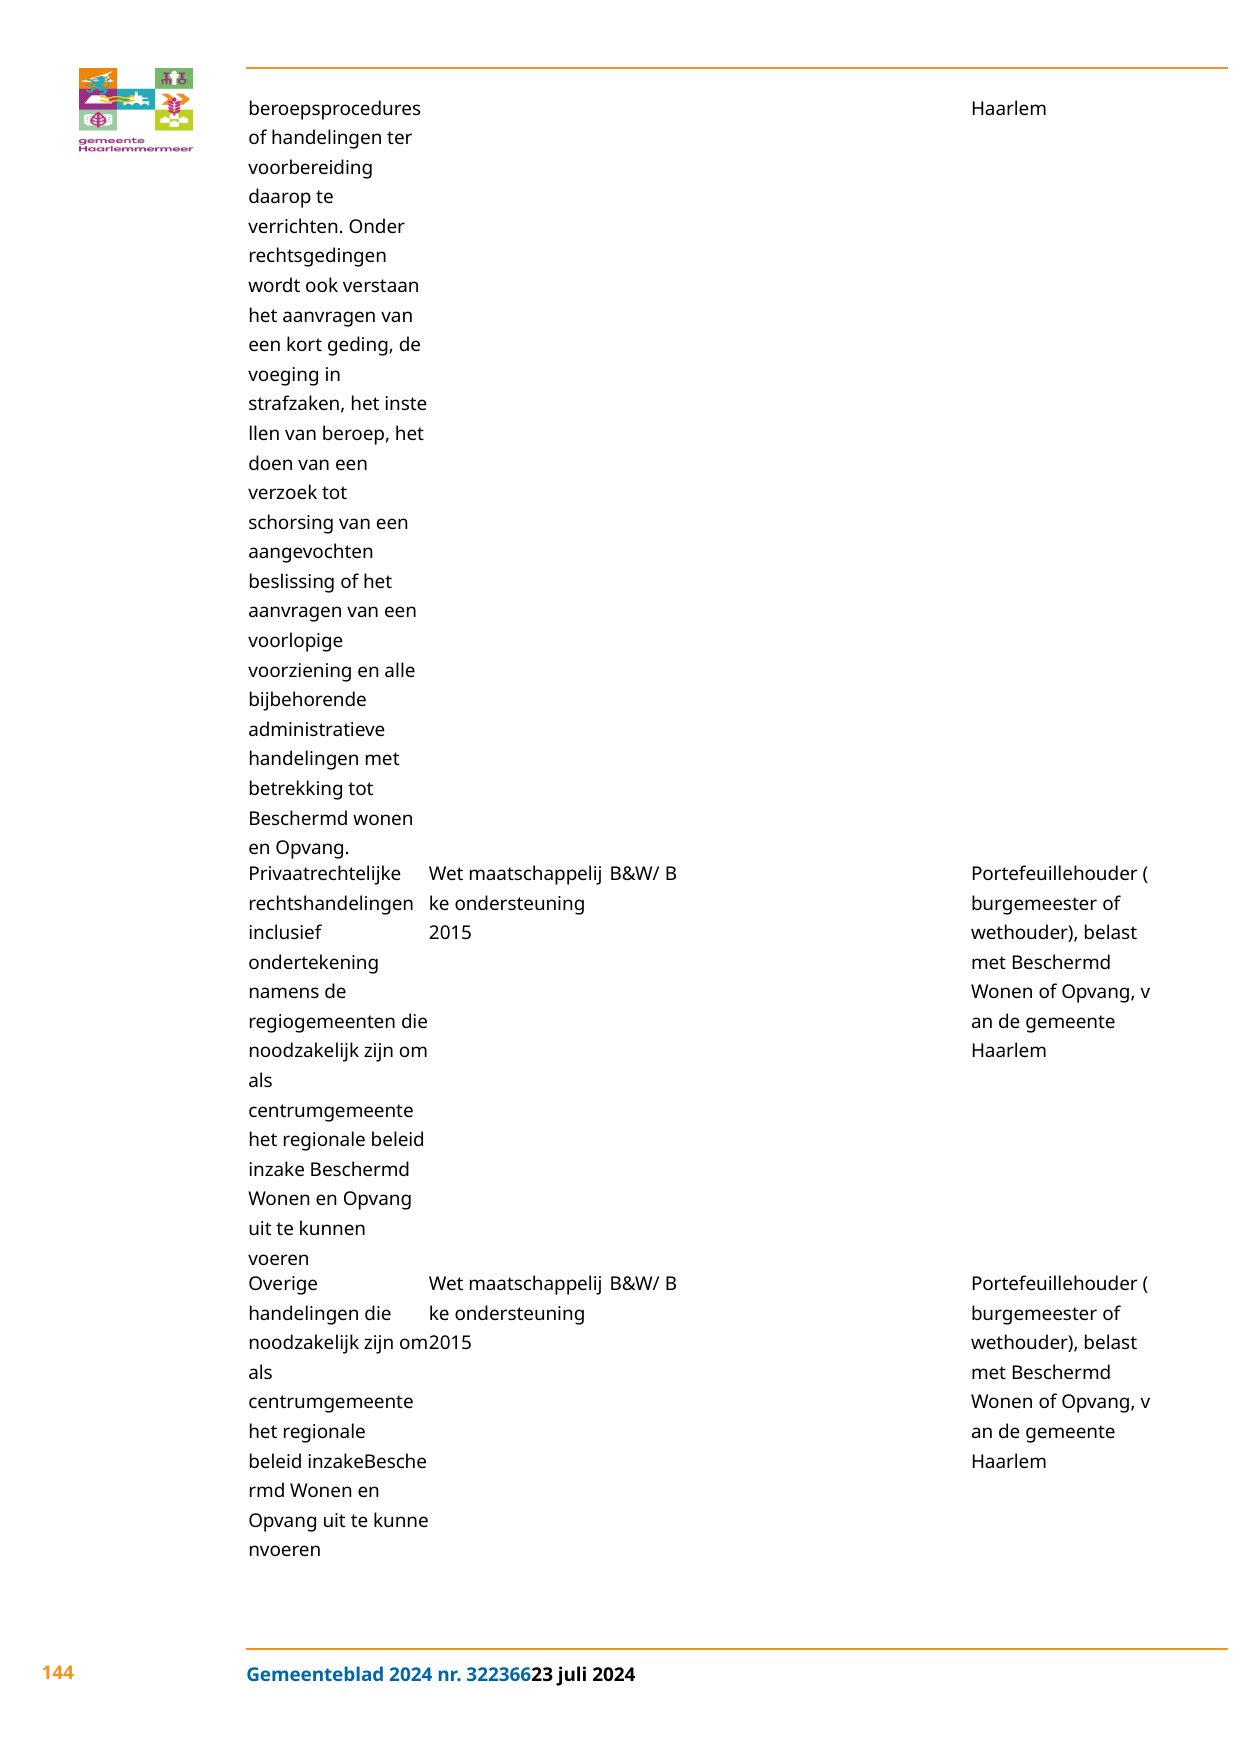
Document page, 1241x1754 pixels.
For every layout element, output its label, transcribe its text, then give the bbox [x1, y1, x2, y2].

table_cell Portefeuillehouder (burgemeester of wethouder), belast met Beschermd Wonen of Opvang, van de gemeente Haarlem [971, 860, 1152, 1270]
table_cell Portefeuillehouder (burgemeester of wethouder), belast met Beschermd Wonen of Opvang, van de gemeente Haarlem [971, 1270, 1152, 1562]
table_header Haarlem [971, 95, 1152, 860]
table_cell [790, 860, 971, 1270]
table_cell [790, 1270, 971, 1562]
table_header beroepsprocedures of handelingen ter voorbereiding daarop te verrichten. Onder rechtsgedingen wordt ook verstaan het aanvragen van een kort geding, de voeging in strafzaken, het instellen van beroep, het doen van een verzoek tot schorsing van een aangevochten beslissing of het aanvragen van een voorlopige voorziening en alle bijbehorende administratieve handelingen met betrekking tot Beschermd wonen en Opvang. [248, 95, 429, 860]
table_cell Privaatrechtelijke rechtshandelingen inclusief ondertekening namens de regiogemeenten die noodzakelijk zijn om als centrumgemeente het regionale beleid inzake Beschermd Wonen en Opvang uit te kunnen voeren [248, 860, 429, 1270]
picture [41, 47, 231, 172]
table_cell B&W/ B [609, 1270, 790, 1562]
table_cell Wet maatschappelijke ondersteuning 2015 [429, 860, 609, 1270]
table_header [609, 95, 790, 860]
table_cell Wet maatschappelijke ondersteuning 2015 [429, 1270, 609, 1562]
table_header [429, 95, 609, 860]
table_cell B&W/ B [609, 860, 790, 1270]
table_cell Overige handelingen die noodzakelijk zijn om als centrumgemeente het regionale beleid inzakeBeschermd Wonen en Opvang uit te kunnenvoeren [248, 1270, 429, 1562]
table_header [790, 95, 971, 860]
